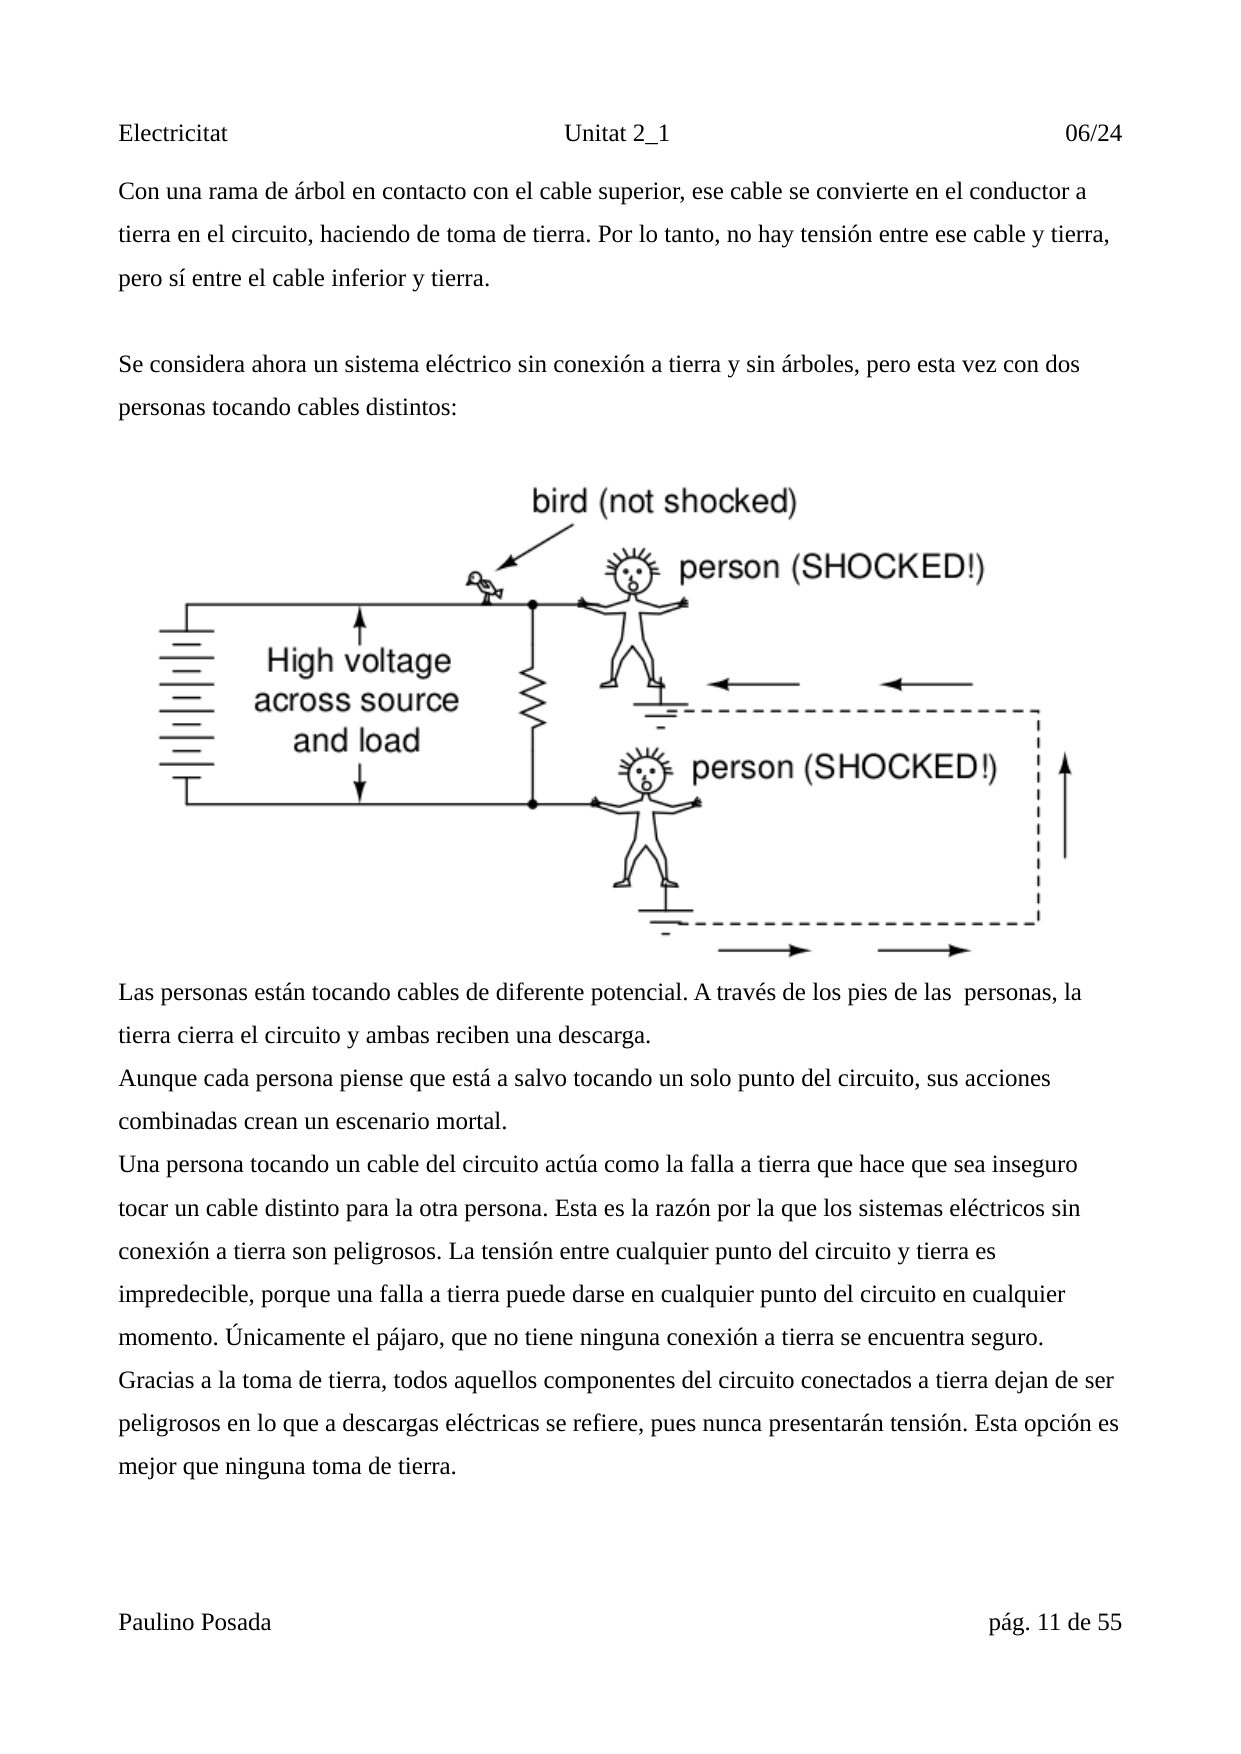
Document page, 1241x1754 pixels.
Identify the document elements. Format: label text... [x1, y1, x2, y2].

text Con una rama de árbol en contacto con el cable superior, ese cable se convierte en el conductor a tierra en el circuito, haciendo de toma de tierra. Por lo tanto, no hay tensión entre ese cable y tierra, pero sí entre el cable inferior y tierra. [118, 176, 1122, 291]
text Aunque cada persona piense que está a salvo tocando un solo punto del circuito, sus acciones combinadas crean un escenario mortal. [118, 1063, 1122, 1135]
text Las personas están tocando cables de diferente potencial. A través de los pies de las personas, la tierra cierra el circuito y ambas reciben una descarga. [118, 963, 1122, 1049]
text Una persona tocando un cable del circuito actúa como la falla a tierra que hace que sea inseguro tocar un cable distinto para la otra persona. Esta es la razón por la que los sistemas eléctricos sin conexión a tierra son peligrosos. La tensión entre cualquier punto del circuito y tierra es impredecible, porque una falla a tierra puede darse en cualquier punto del circuito en cualquier momento. Únicamente el pájaro, que no tiene ninguna conexión a tierra se encuentra seguro. [118, 1149, 1122, 1351]
picture [149, 478, 1091, 963]
text Se considera ahora un sistema eléctrico sin conexión a tierra y sin árboles, pero esta vez con dos personas tocando cables distintos: [118, 349, 1122, 421]
text Gracias a la toma de tierra, todos aquellos componentes del circuito conectados a tierra dejan de ser peligrosos en lo que a descargas eléctricas se refiere, pues nunca presentarán tensión. Esta opción es mejor que ninguna toma de tierra. [118, 1365, 1122, 1480]
